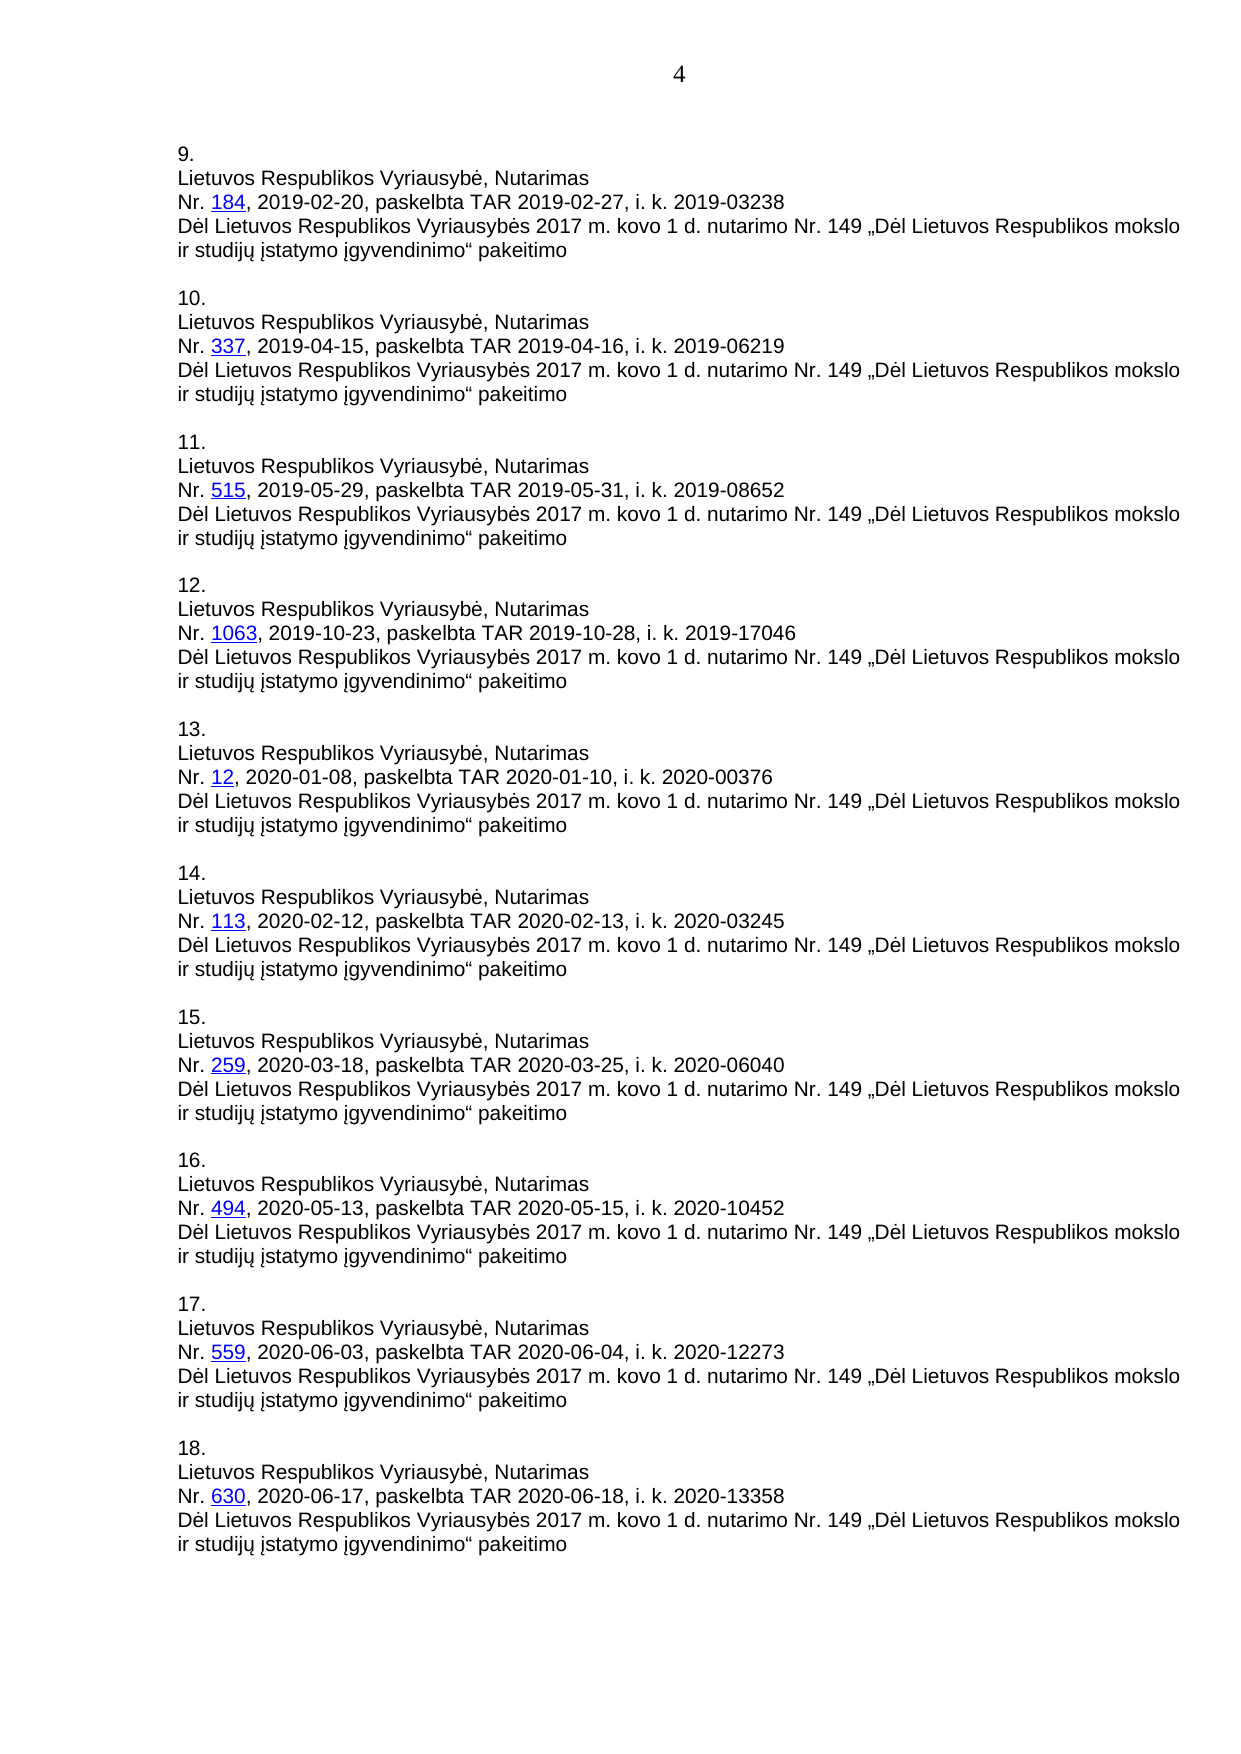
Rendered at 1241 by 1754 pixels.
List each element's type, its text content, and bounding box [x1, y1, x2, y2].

text Dėl Lietuvos Respublikos Vyriausybės 2017 m. kovo 1 d. nutarimo Nr. 149 „Dėl Lietuvos Respublikos mokslo ir studijų įstatymo įgyvendinimo“ pakeitimo [177, 933, 1181, 981]
text Nr. 113, 2020-02-12, paskelbta TAR 2020-02-13, i. k. 2020-03245 [177, 909, 1181, 933]
text Nr. 559, 2020-06-03, paskelbta TAR 2020-06-04, i. k. 2020-12273 [177, 1340, 1181, 1364]
text 9. [177, 142, 1181, 166]
text Nr. 184, 2019-02-20, paskelbta TAR 2019-02-27, i. k. 2019-03238 [177, 190, 1181, 214]
text Dėl Lietuvos Respublikos Vyriausybės 2017 m. kovo 1 d. nutarimo Nr. 149 „Dėl Lietuvos Respublikos mokslo ir studijų įstatymo įgyvendinimo“ pakeitimo [177, 1220, 1181, 1268]
text Dėl Lietuvos Respublikos Vyriausybės 2017 m. kovo 1 d. nutarimo Nr. 149 „Dėl Lietuvos Respublikos mokslo ir studijų įstatymo įgyvendinimo“ pakeitimo [177, 789, 1181, 837]
text Lietuvos Respublikos Vyriausybė, Nutarimas [177, 1460, 1181, 1484]
text Lietuvos Respublikos Vyriausybė, Nutarimas [177, 1316, 1181, 1340]
text Lietuvos Respublikos Vyriausybė, Nutarimas [177, 166, 1181, 190]
text 18. [177, 1436, 1181, 1460]
text Nr. 515, 2019-05-29, paskelbta TAR 2019-05-31, i. k. 2019-08652 [177, 477, 1181, 501]
text Dėl Lietuvos Respublikos Vyriausybės 2017 m. kovo 1 d. nutarimo Nr. 149 „Dėl Lietuvos Respublikos mokslo ir studijų įstatymo įgyvendinimo“ pakeitimo [177, 358, 1181, 406]
text Dėl Lietuvos Respublikos Vyriausybės 2017 m. kovo 1 d. nutarimo Nr. 149 „Dėl Lietuvos Respublikos mokslo ir studijų įstatymo įgyvendinimo“ pakeitimo [177, 1508, 1181, 1556]
text Lietuvos Respublikos Vyriausybė, Nutarimas [177, 741, 1181, 765]
text Nr. 259, 2020-03-18, paskelbta TAR 2020-03-25, i. k. 2020-06040 [177, 1052, 1181, 1076]
text 16. [177, 1148, 1181, 1172]
text Lietuvos Respublikos Vyriausybė, Nutarimas [177, 453, 1181, 477]
text 12. [177, 573, 1181, 597]
text 11. [177, 429, 1181, 453]
text Lietuvos Respublikos Vyriausybė, Nutarimas [177, 885, 1181, 909]
text Dėl Lietuvos Respublikos Vyriausybės 2017 m. kovo 1 d. nutarimo Nr. 149 „Dėl Lietuvos Respublikos mokslo ir studijų įstatymo įgyvendinimo“ pakeitimo [177, 1076, 1181, 1124]
text Dėl Lietuvos Respublikos Vyriausybės 2017 m. kovo 1 d. nutarimo Nr. 149 „Dėl Lietuvos Respublikos mokslo ir studijų įstatymo įgyvendinimo“ pakeitimo [177, 214, 1181, 262]
text Lietuvos Respublikos Vyriausybė, Nutarimas [177, 1028, 1181, 1052]
text 17. [177, 1292, 1181, 1316]
text 13. [177, 717, 1181, 741]
text Dėl Lietuvos Respublikos Vyriausybės 2017 m. kovo 1 d. nutarimo Nr. 149 „Dėl Lietuvos Respublikos mokslo ir studijų įstatymo įgyvendinimo“ pakeitimo [177, 645, 1181, 693]
text Dėl Lietuvos Respublikos Vyriausybės 2017 m. kovo 1 d. nutarimo Nr. 149 „Dėl Lietuvos Respublikos mokslo ir studijų įstatymo įgyvendinimo“ pakeitimo [177, 501, 1181, 549]
text Lietuvos Respublikos Vyriausybė, Nutarimas [177, 1172, 1181, 1196]
text Nr. 630, 2020-06-17, paskelbta TAR 2020-06-18, i. k. 2020-13358 [177, 1484, 1181, 1508]
text Lietuvos Respublikos Vyriausybė, Nutarimas [177, 597, 1181, 621]
text 15. [177, 1004, 1181, 1028]
text 10. [177, 286, 1181, 310]
text Nr. 1063, 2019-10-23, paskelbta TAR 2019-10-28, i. k. 2019-17046 [177, 621, 1181, 645]
text Nr. 12, 2020-01-08, paskelbta TAR 2020-01-10, i. k. 2020-00376 [177, 765, 1181, 789]
text Nr. 337, 2019-04-15, paskelbta TAR 2019-04-16, i. k. 2019-06219 [177, 334, 1181, 358]
text Dėl Lietuvos Respublikos Vyriausybės 2017 m. kovo 1 d. nutarimo Nr. 149 „Dėl Lietuvos Respublikos mokslo ir studijų įstatymo įgyvendinimo“ pakeitimo [177, 1364, 1181, 1412]
text 14. [177, 861, 1181, 885]
text Lietuvos Respublikos Vyriausybė, Nutarimas [177, 310, 1181, 334]
text Nr. 494, 2020-05-13, paskelbta TAR 2020-05-15, i. k. 2020-10452 [177, 1196, 1181, 1220]
